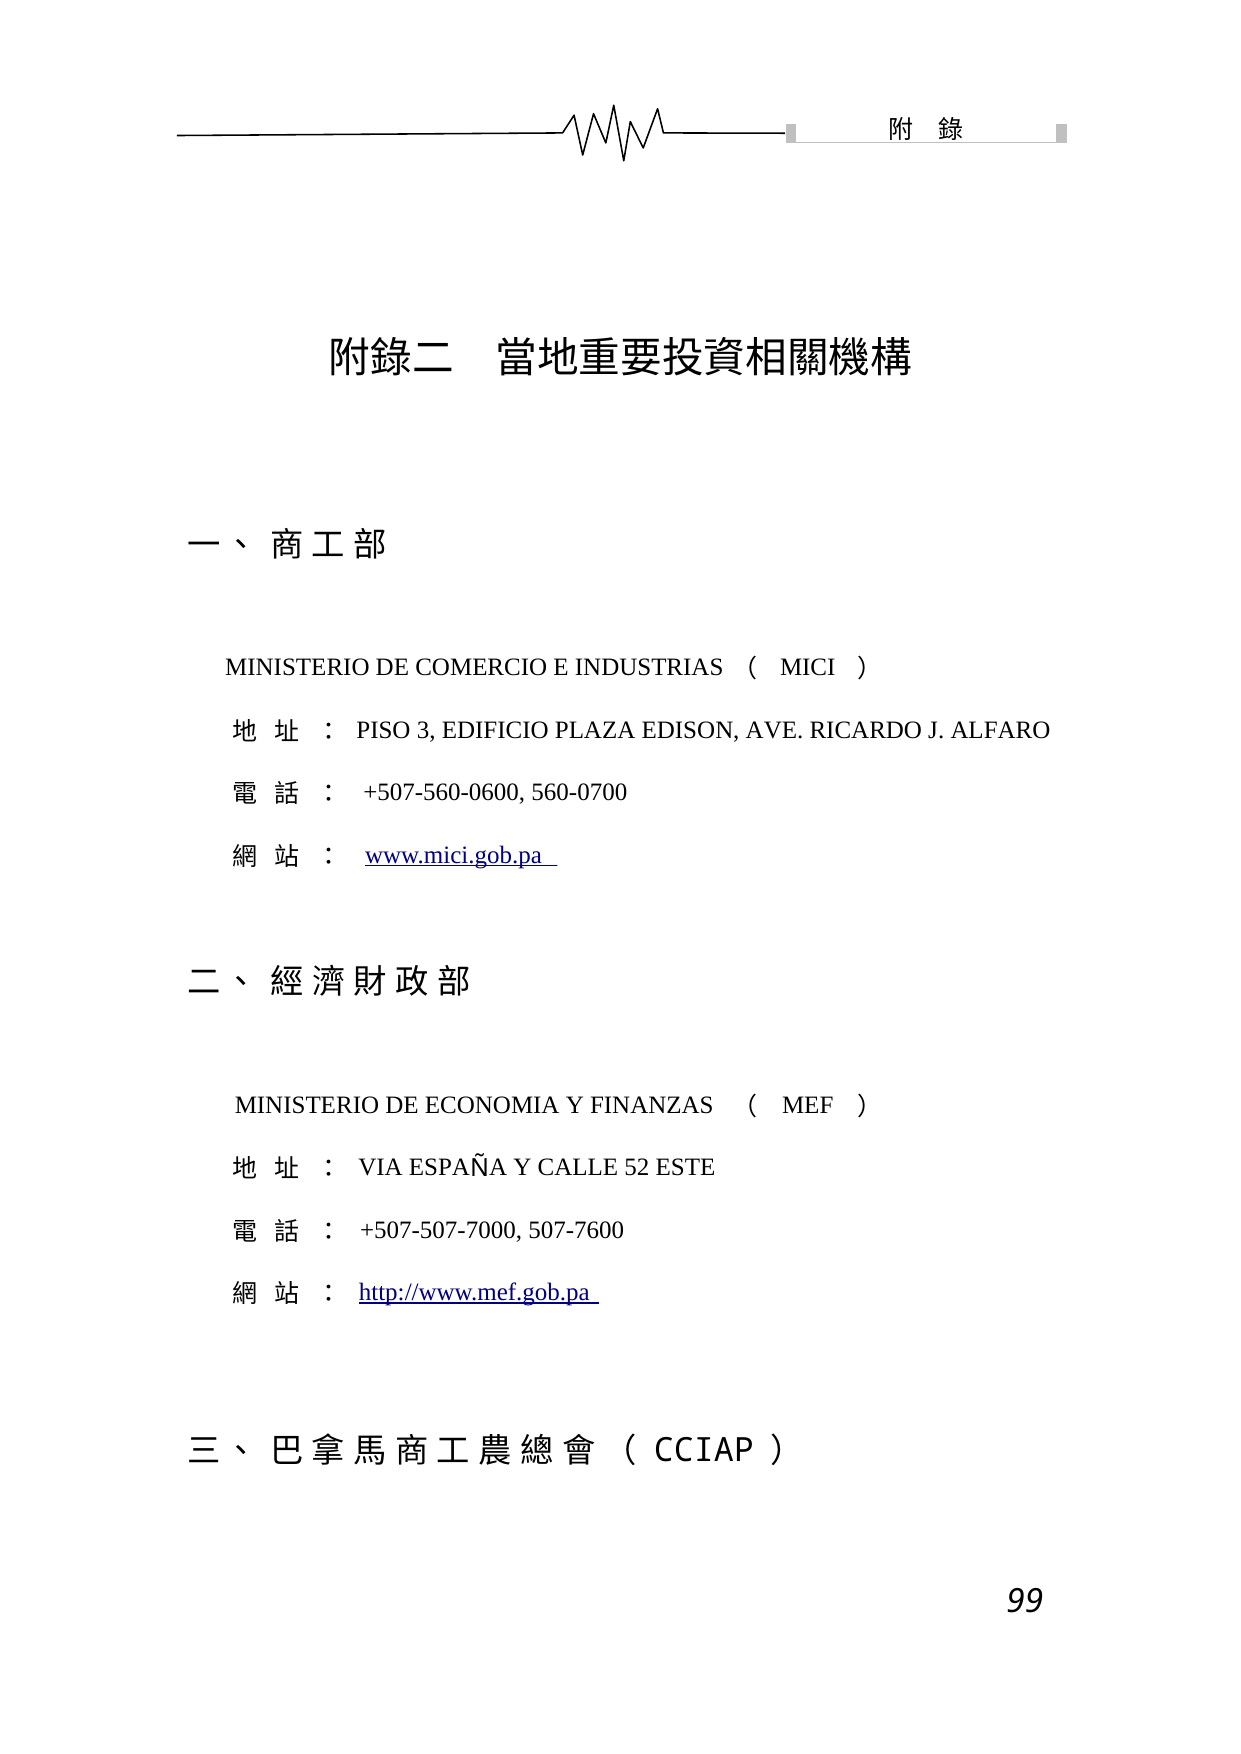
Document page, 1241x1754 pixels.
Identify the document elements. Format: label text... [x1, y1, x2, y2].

text 二、經濟財政部 [183, 938, 1058, 1000]
text 網站：www.mici.gob.pa [207, 813, 1058, 875]
text 網站：http://www.mef.gob.pa [207, 1250, 1058, 1313]
text MINISTERIO DE ECONOMIA Y FINANZAS（MEF） [207, 1063, 1058, 1125]
text 地址：VIA ESPAÑA Y CALLE 52 ESTE [207, 1125, 1058, 1188]
text 附錄二 當地重要投資相關機構 [183, 313, 1058, 375]
text 一、商工部 [183, 500, 1058, 563]
text 電話：+507-507-7000, 507-7600 [207, 1188, 1058, 1250]
text 地址：PISO 3, EDIFICIO PLAZA EDISON, AVE. RICARDO J. ALFARO [207, 688, 1058, 750]
text MINISTERIO DE COMERCIO E INDUSTRIAS（MICI） [207, 625, 1058, 688]
text 三、巴拿馬商工農總會（CCIAP） [183, 1375, 1058, 1500]
text 電話：+507-560-0600, 560-0700 [207, 750, 1058, 813]
